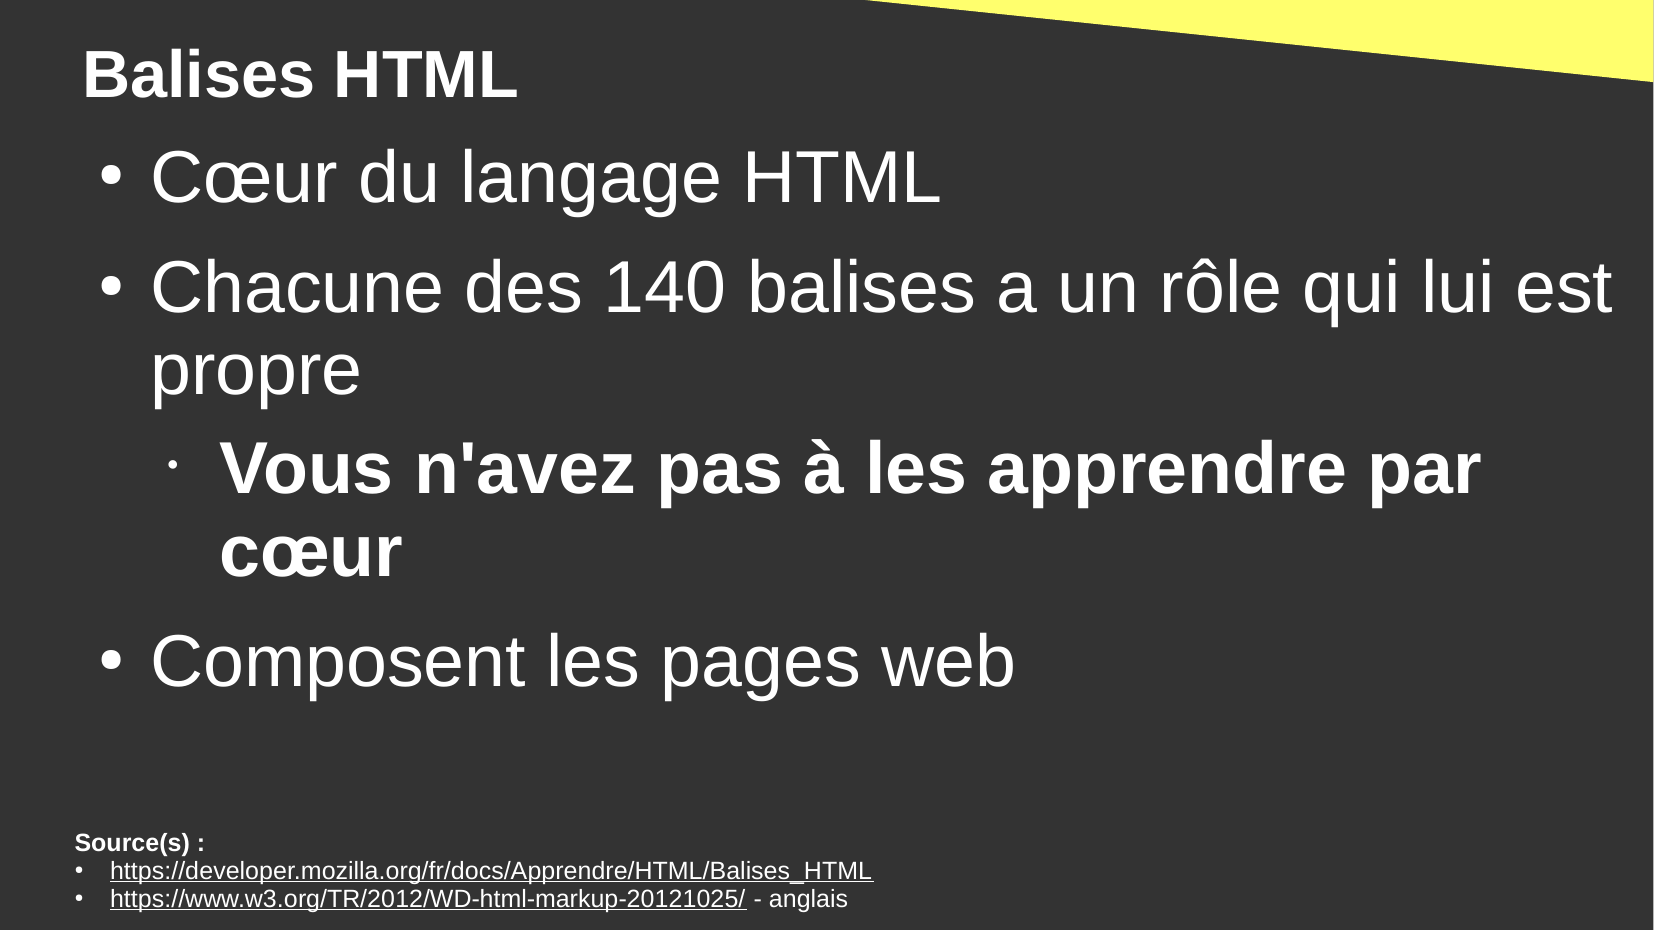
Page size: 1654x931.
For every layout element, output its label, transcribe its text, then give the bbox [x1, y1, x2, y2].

text_box [865, 0, 1654, 83]
list Cœur du langage HTML Chacune des 140 balises a un rôle qui lui est propre Vous n'avez pas à les apprendre par cœur Composent les pages web [80, 135, 1620, 709]
title Balises HTML [82, 36, 1571, 114]
text_box Source(s) : https://developer.mozilla.org/fr/docs/Apprendre/HTML/Balises_HTML https://www.w3.org/TR/2012/WD-html-markup-20121025/ - anglais [59, 821, 1545, 920]
